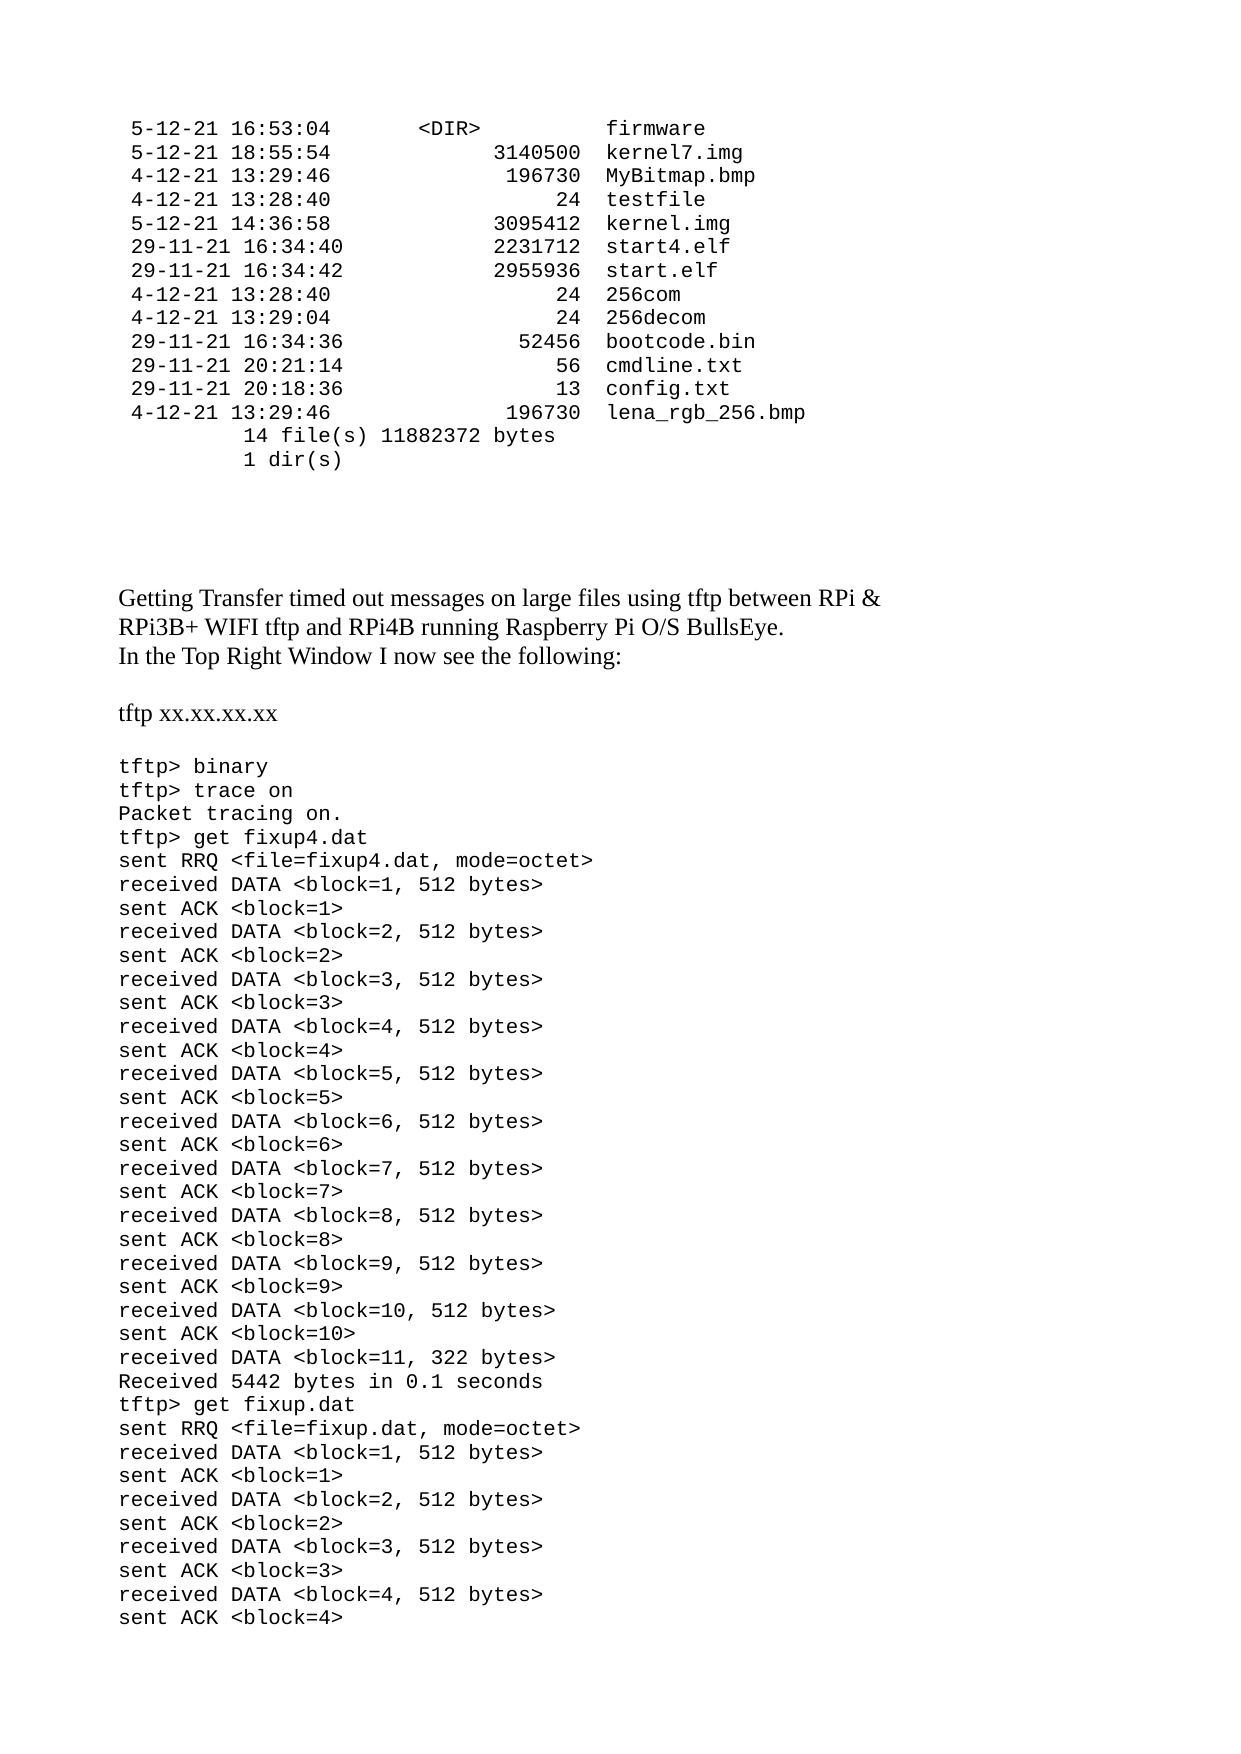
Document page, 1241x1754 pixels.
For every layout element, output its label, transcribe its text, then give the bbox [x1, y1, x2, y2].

text 4-12-21 13:29:46 196730 lena_rgb_256.bmp [118, 402, 1122, 426]
text tftp> trace on [118, 779, 1122, 803]
text 4-12-21 13:28:40 24 testfile [118, 189, 1122, 213]
text sent ACK <block=2> [118, 945, 1122, 969]
text sent ACK <block=4> [118, 1040, 1122, 1063]
text sent RRQ <file=fixup4.dat, mode=octet> [118, 851, 1122, 874]
text sent ACK <block=3> [118, 992, 1122, 1016]
text sent ACK <block=8> [118, 1229, 1122, 1252]
text received DATA <block=5, 512 bytes> [118, 1063, 1122, 1087]
text received DATA <block=2, 512 bytes> [118, 921, 1122, 945]
text sent ACK <block=10> [118, 1323, 1122, 1347]
text 4-12-21 13:28:40 24 256com [118, 284, 1122, 307]
text received DATA <block=1, 512 bytes> [118, 1442, 1122, 1465]
text 5-12-21 14:36:58 3095412 kernel.img [118, 213, 1122, 236]
text 29-11-21 16:34:42 2955936 start.elf [118, 260, 1122, 284]
text Getting Transfer timed out messages on large files using tftp between RPi & RPi3B+ WIFI tftp and RPi4B running Raspberry Pi O/S BullsEye. In the Top Right Window I now see the following: tftp xx.xx.xx.xx [118, 583, 1122, 727]
text received DATA <block=8, 512 bytes> [118, 1205, 1122, 1229]
text sent ACK <block=1> [118, 1465, 1122, 1489]
text received DATA <block=7, 512 bytes> [118, 1158, 1122, 1182]
text 4-12-21 13:29:46 196730 MyBitmap.bmp [118, 165, 1122, 189]
text tftp> binary [118, 756, 1122, 779]
text 29-11-21 20:18:36 13 config.txt [118, 378, 1122, 402]
text 14 file(s) 11882372 bytes [118, 426, 1122, 449]
text tftp> get fixup.dat [118, 1394, 1122, 1418]
text received DATA <block=3, 512 bytes> [118, 1536, 1122, 1560]
text received DATA <block=6, 512 bytes> [118, 1111, 1122, 1134]
text received DATA <block=4, 512 bytes> [118, 1016, 1122, 1040]
text sent ACK <block=7> [118, 1182, 1122, 1205]
text sent RRQ <file=fixup.dat, mode=octet> [118, 1418, 1122, 1442]
text sent ACK <block=9> [118, 1276, 1122, 1300]
text Received 5442 bytes in 0.1 seconds [118, 1371, 1122, 1394]
text 4-12-21 13:29:04 24 256decom [118, 307, 1122, 331]
text sent ACK <block=3> [118, 1560, 1122, 1583]
text sent ACK <block=4> [118, 1607, 1122, 1631]
text 29-11-21 16:34:40 2231712 start4.elf [118, 236, 1122, 260]
text received DATA <block=4, 512 bytes> [118, 1583, 1122, 1607]
text 5-12-21 16:53:04 <DIR> firmware [118, 118, 1122, 142]
text received DATA <block=11, 322 bytes> [118, 1347, 1122, 1371]
text received DATA <block=9, 512 bytes> [118, 1252, 1122, 1276]
text sent ACK <block=1> [118, 898, 1122, 921]
text received DATA <block=10, 512 bytes> [118, 1300, 1122, 1323]
text tftp> get fixup4.dat [118, 827, 1122, 851]
text 29-11-21 20:21:14 56 cmdline.txt [118, 354, 1122, 378]
text received DATA <block=3, 512 bytes> [118, 969, 1122, 992]
text received DATA <block=1, 512 bytes> [118, 874, 1122, 898]
text sent ACK <block=6> [118, 1134, 1122, 1158]
text sent ACK <block=2> [118, 1513, 1122, 1536]
text received DATA <block=2, 512 bytes> [118, 1489, 1122, 1513]
text sent ACK <block=5> [118, 1087, 1122, 1111]
text 1 dir(s) [118, 449, 1122, 473]
text 5-12-21 18:55:54 3140500 kernel7.img [118, 142, 1122, 165]
text 29-11-21 16:34:36 52456 bootcode.bin [118, 331, 1122, 354]
text Packet tracing on. [118, 803, 1122, 827]
